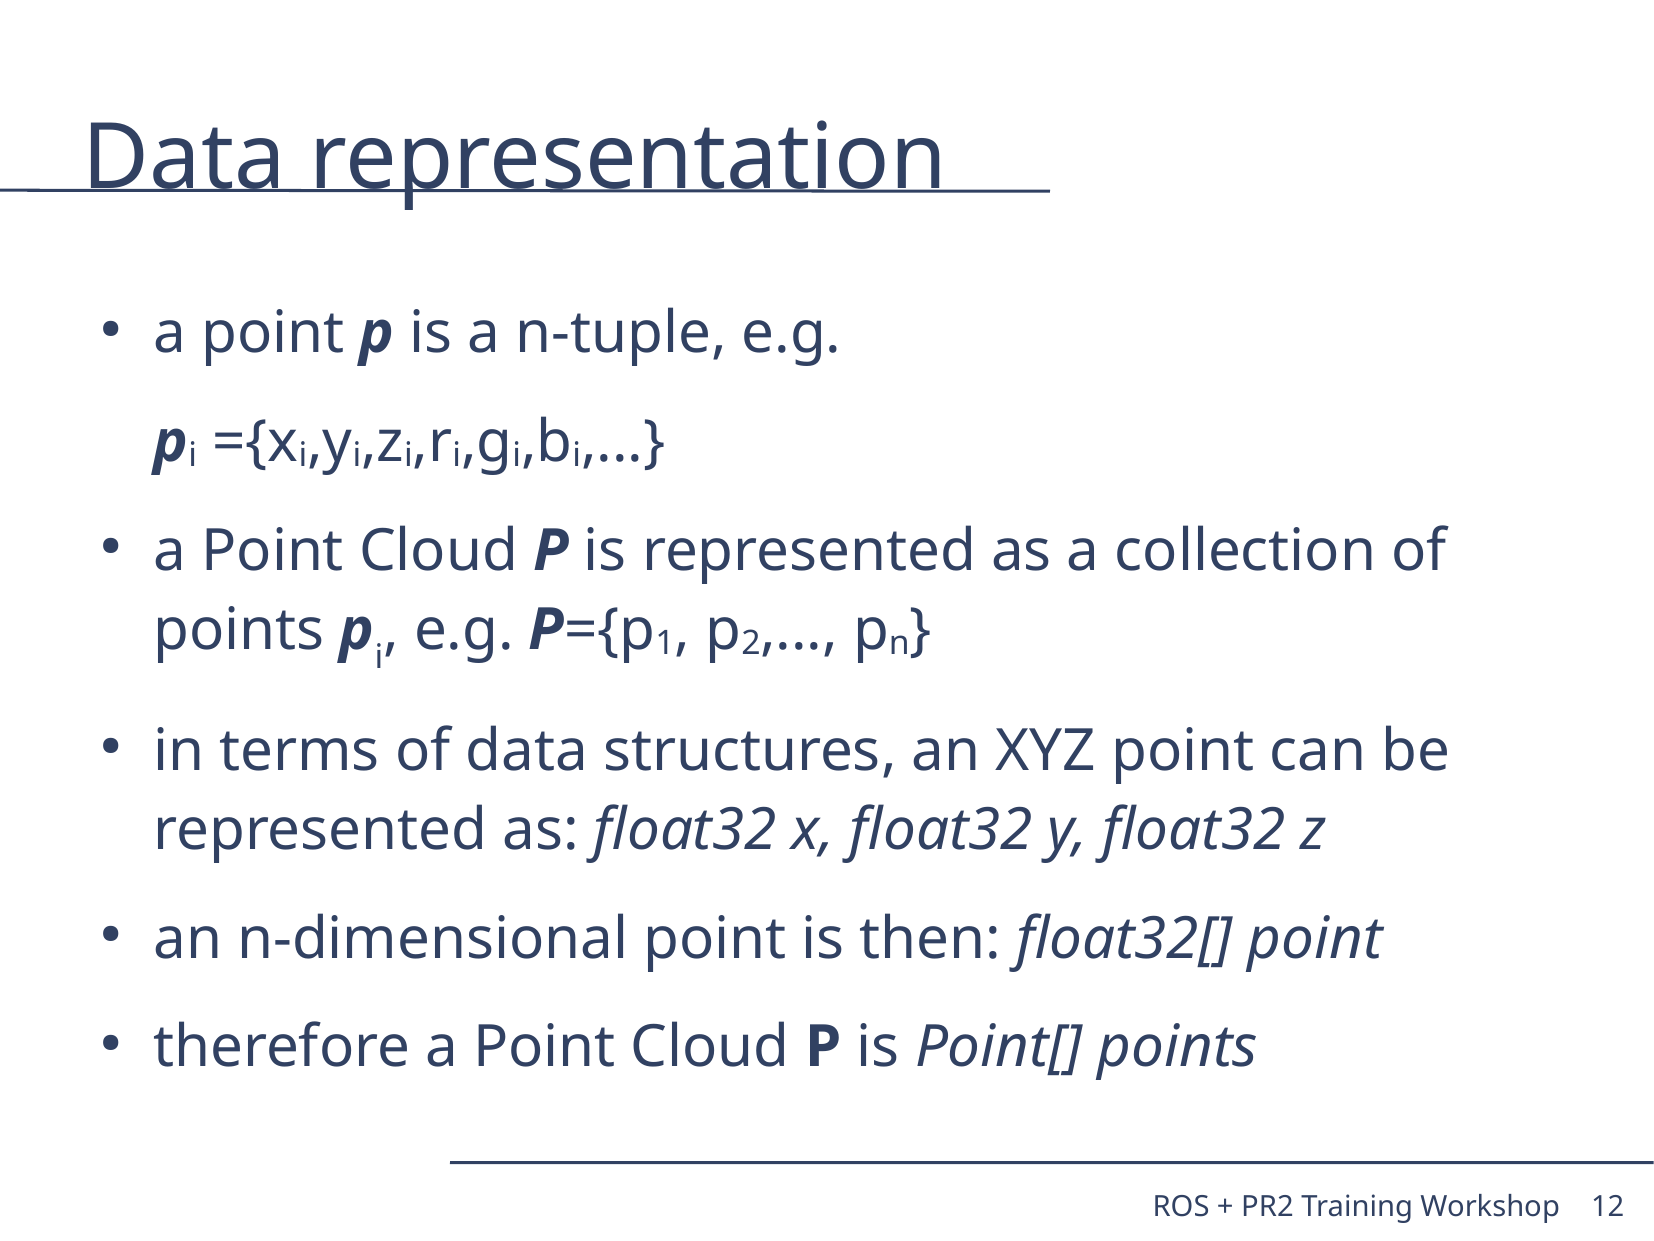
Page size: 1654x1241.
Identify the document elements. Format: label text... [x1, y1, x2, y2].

list a point p is a n-tuple, e.g. pi ={xi,yi,zi,ri,gi,bi,...} a Point Cloud P is represented as a collection of points pi, e.g. P={p1, p2,..., pn} in terms of data structures, an XYZ point can be represented as: float32 x, float32 y, float32 z an n-dimensional point is then: float32[] point therefore a Point Cloud P is Point[] points [82, 290, 1571, 1109]
title Data representation [82, 56, 1571, 250]
